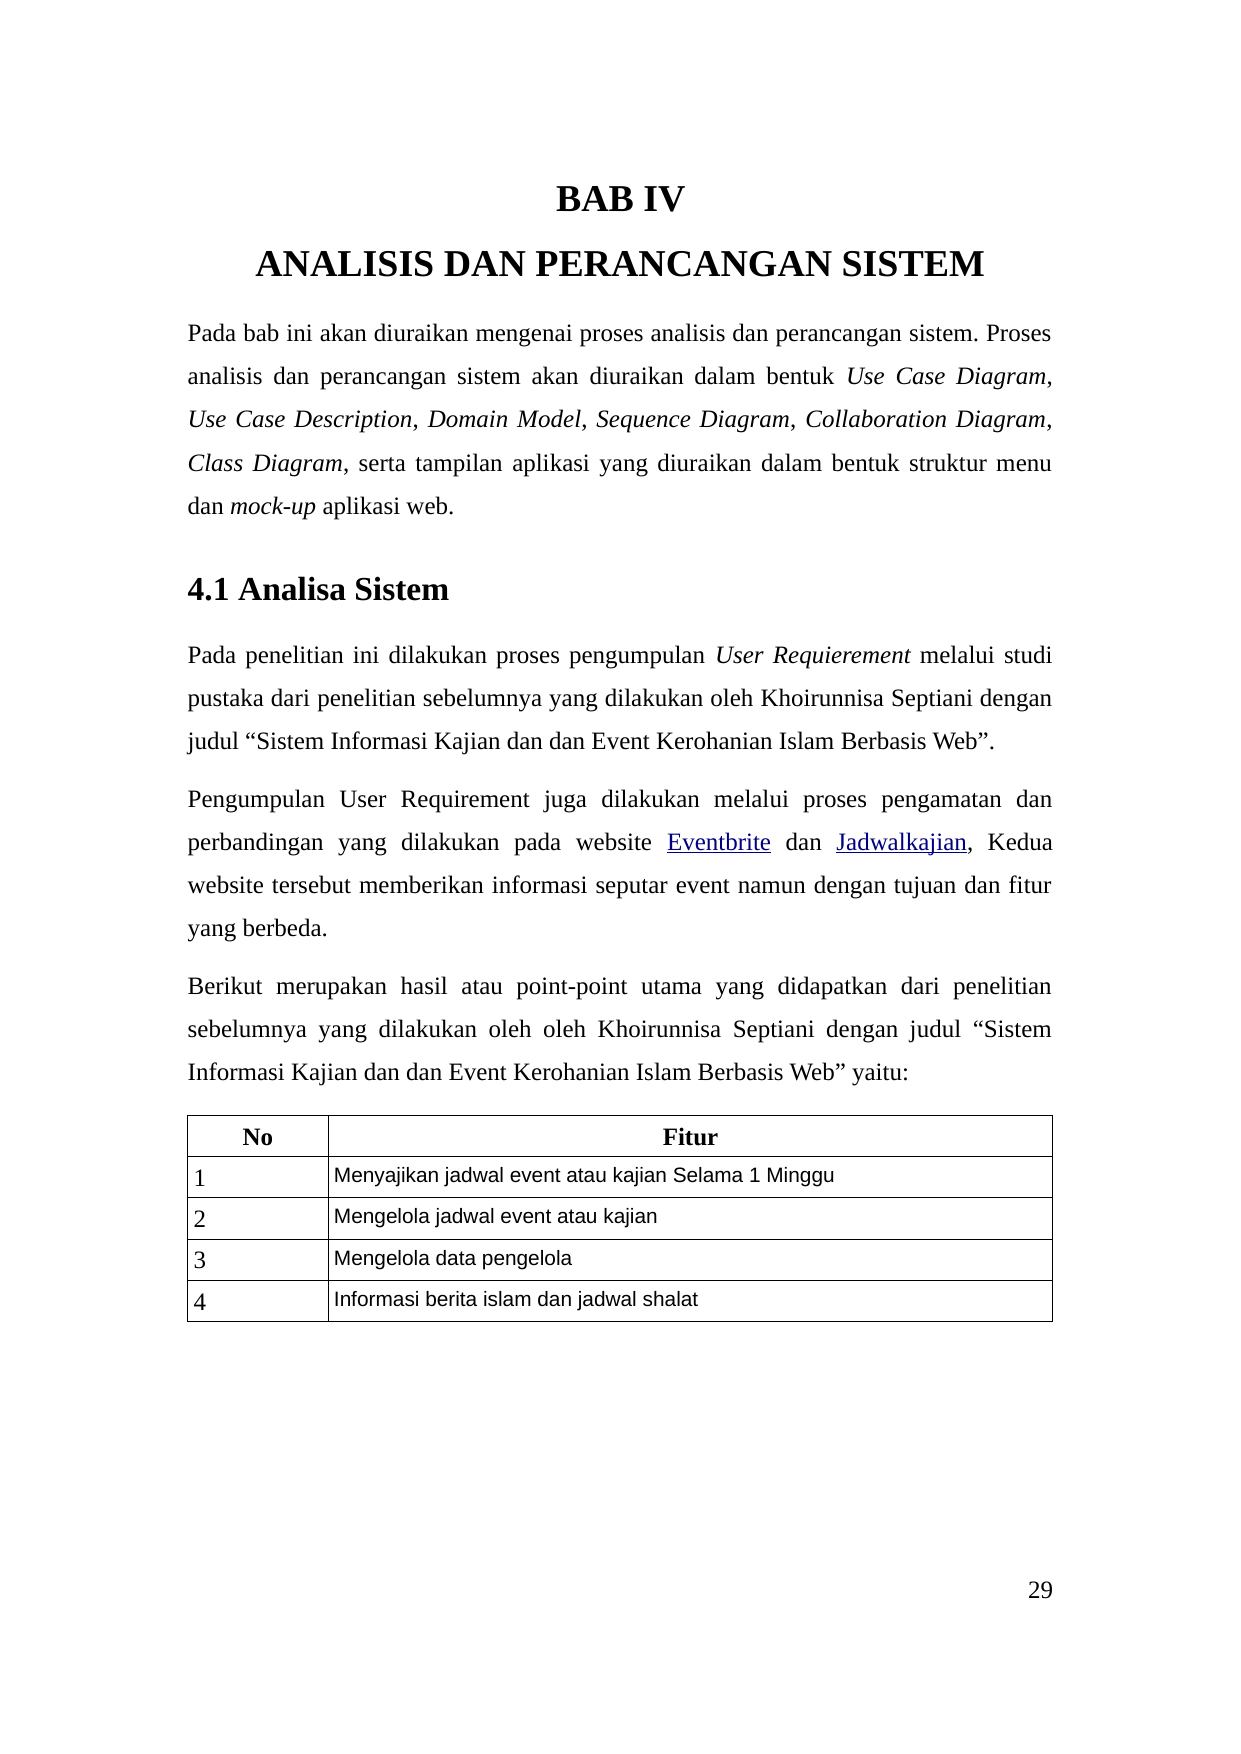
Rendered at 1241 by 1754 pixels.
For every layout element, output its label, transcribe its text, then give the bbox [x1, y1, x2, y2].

table_cell 2 [188, 1198, 328, 1238]
table_cell Mengelola data pengelola [329, 1240, 1052, 1280]
subtitle BAB IV ANALISIS DAN PERANCANGAN SISTEM [187, 176, 1053, 284]
text Berikut merupakan hasil atau point-point utama yang didapatkan dari penelitian sebelumnya yang dilakukan oleh oleh Khoirunnisa Septiani dengan judul “Sistem Informasi Kajian dan dan Event Kerohanian Islam Berbasis Web” yaitu: [187, 971, 1053, 1086]
table_cell 1 [188, 1157, 328, 1197]
table_cell Mengelola jadwal event atau kajian [329, 1198, 1052, 1238]
table_cell Informasi berita islam dan jadwal shalat [329, 1281, 1052, 1321]
text Pada bab ini akan diuraikan mengenai proses analisis dan perancangan sistem. Proses analisis dan perancangan sistem akan diuraikan dalam bentuk Use Case Diagram, Use Case Description, Domain Model, Sequence Diagram, Collaboration Diagram, Class Diagram, serta tampilan aplikasi yang diuraikan dalam bentuk struktur menu dan mock-up aplikasi web. [187, 318, 1053, 519]
table_cell 4 [188, 1281, 328, 1321]
table_cell Menyajikan jadwal event atau kajian Selama 1 Minggu [329, 1157, 1052, 1197]
text Pengumpulan User Requirement juga dilakukan melalui proses pengamatan dan perbandingan yang dilakukan pada website Eventbrite dan Jadwalkajian, Kedua website tersebut memberikan informasi seputar event namun dengan tujuan dan fitur yang berbeda. [187, 784, 1053, 942]
table_cell 3 [188, 1240, 328, 1280]
table_header No [188, 1116, 328, 1156]
subtitle Analisa Sistem [187, 569, 1053, 608]
table_header Fitur [329, 1116, 1052, 1156]
text Pada penelitian ini dilakukan proses pengumpulan User Requierement melalui studi pustaka dari penelitian sebelumnya yang dilakukan oleh Khoirunnisa Septiani dengan judul “Sistem Informasi Kajian dan dan Event Kerohanian Islam Berbasis Web”. [187, 640, 1053, 755]
